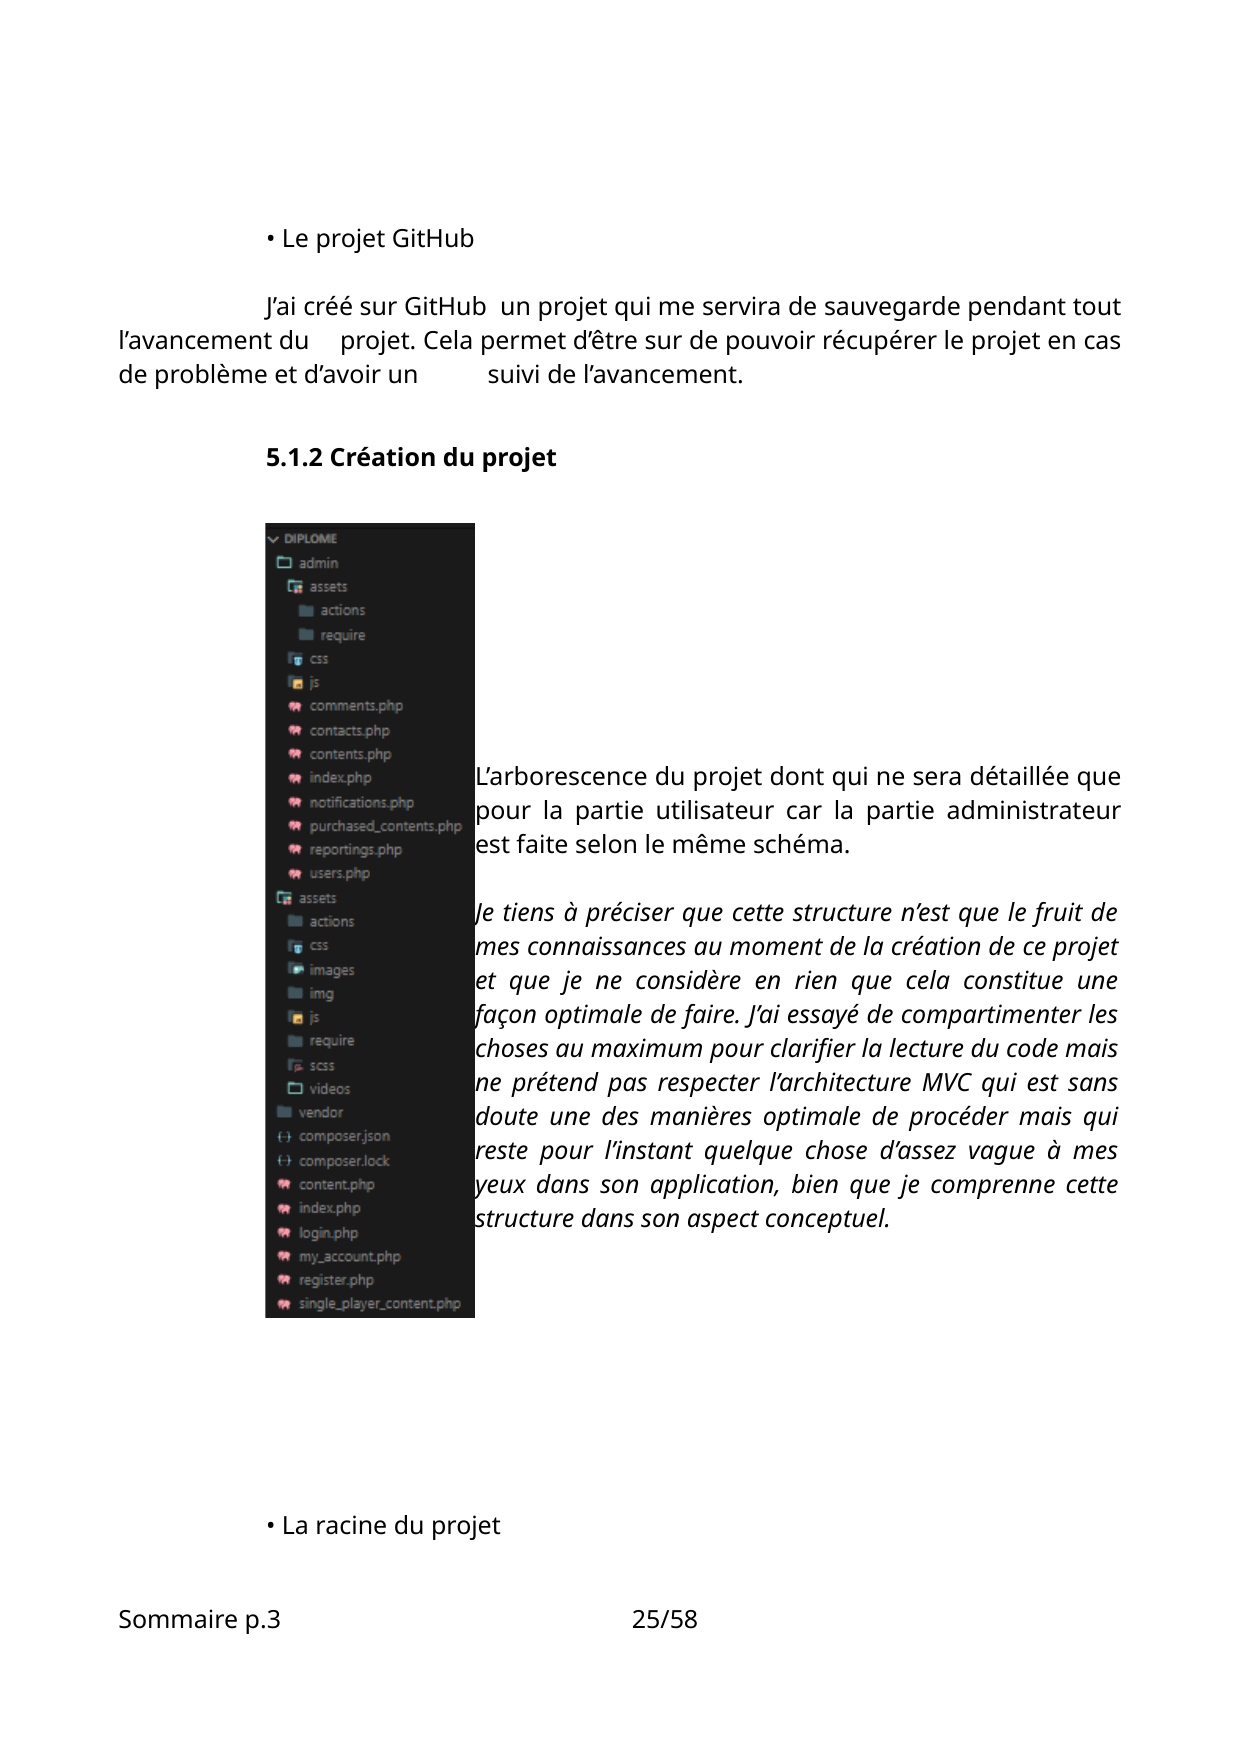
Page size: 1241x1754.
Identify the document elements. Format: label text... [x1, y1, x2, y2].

text [118, 758, 265, 861]
subtitle 5.1.2 Création du projet [118, 439, 1122, 473]
picture [265, 523, 475, 1318]
text J’ai créé sur GitHub un projet qui me servira de sauvegarde pendant tout l’avancement du projet. Cela permet d’être sur de pouvoir récupérer le projet en cas de problème et d’avoir un suivi de l’avancement. [118, 288, 1122, 391]
text Je tiens à préciser que cette structure n’est que le fruit de mes connaissances au moment de la création de ce projet et que je ne considère en rien que cela constitue une façon optimale de faire. J’ai essayé de compartimenter les choses au maximum pour clarifier la lecture du code mais ne prétend pas respecter l’architecture MVC qui est sans doute une des manières optimale de procéder mais qui reste pour l’instant quelque chose d’assez vague à mes yeux dans son application, bien que je comprenne cette structure dans son aspect conceptuel. [475, 894, 1122, 1235]
text • La racine du projet [118, 1508, 1122, 1542]
text L’arborescence du projet dont qui ne sera détaillée que pour la partie utilisateur car la partie administrateur est faite selon le même schéma. [475, 758, 1122, 861]
text [118, 894, 265, 1235]
text • Le projet GitHub [118, 220, 1122, 254]
